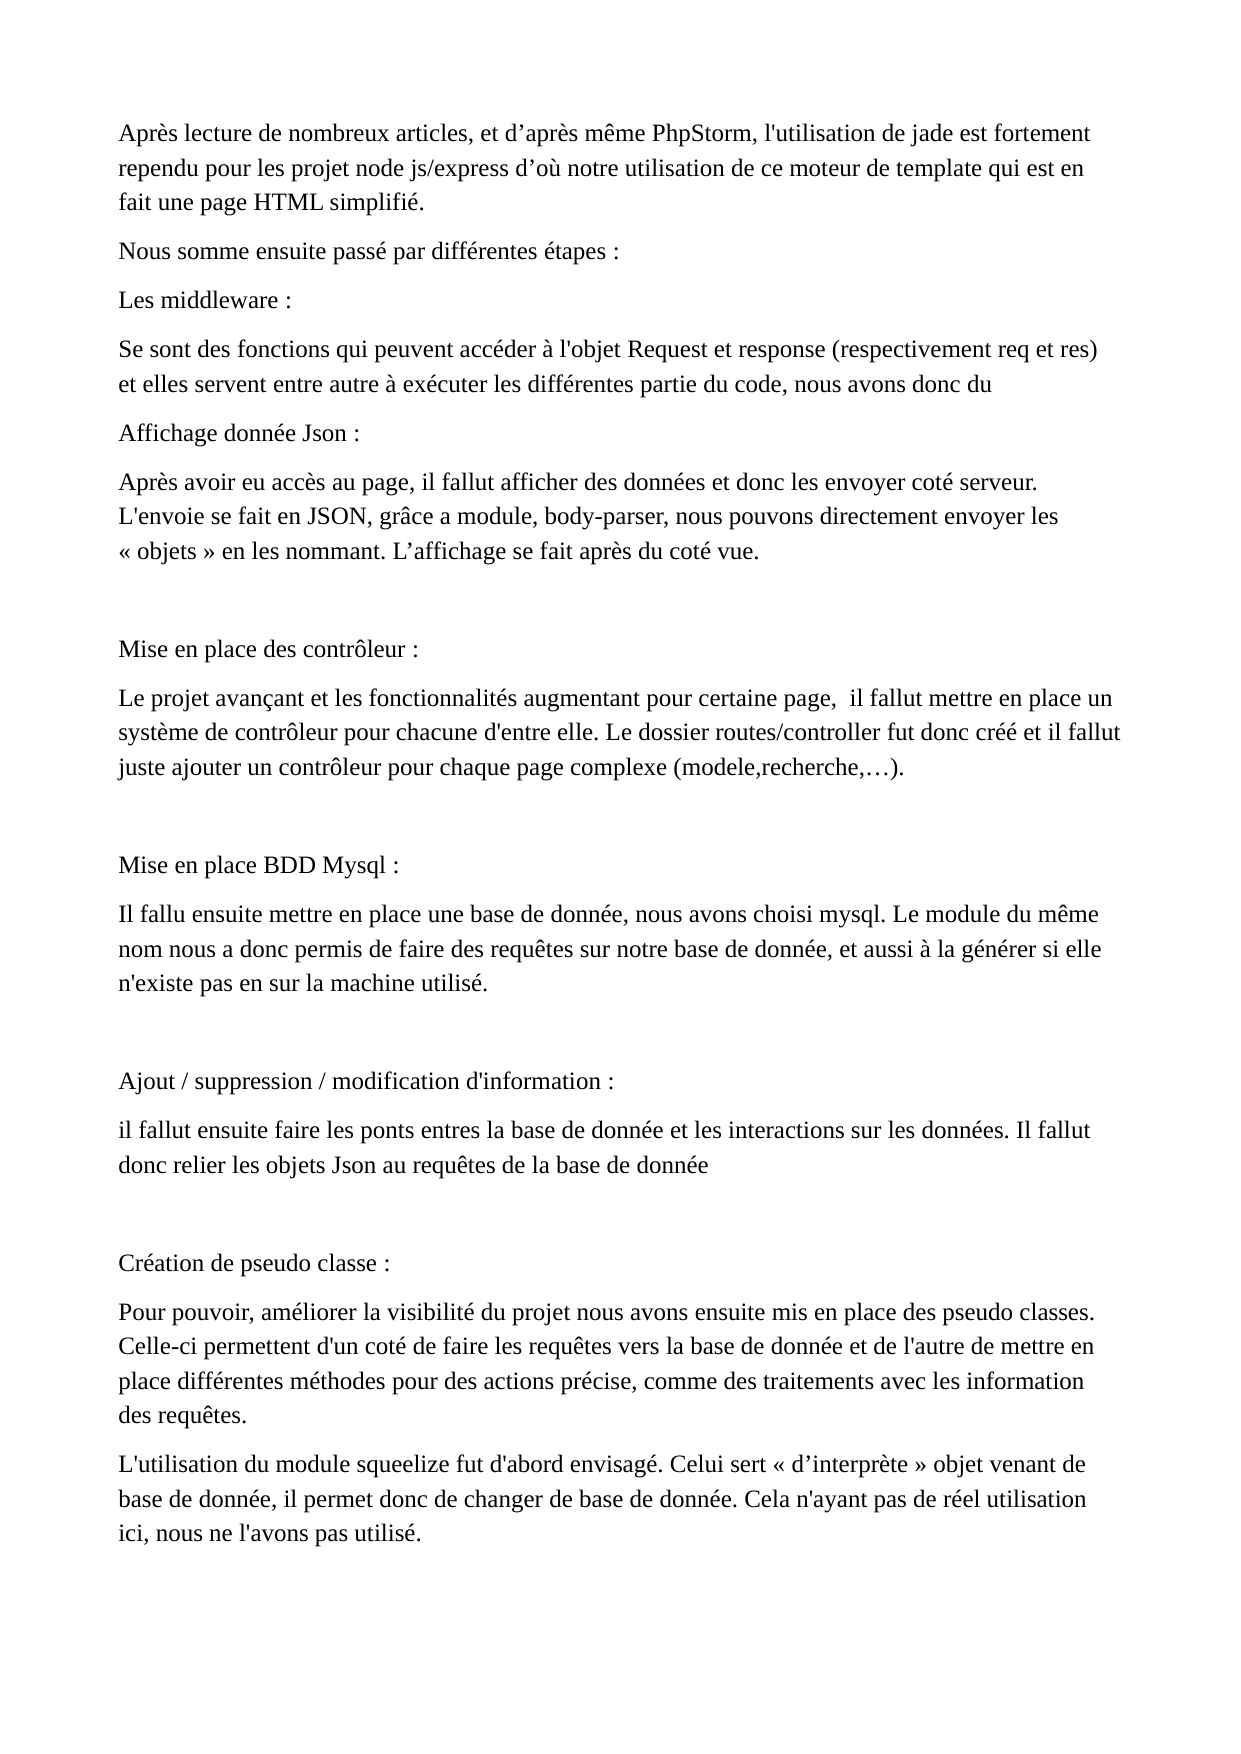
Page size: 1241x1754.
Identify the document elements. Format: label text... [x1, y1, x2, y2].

text Il fallu ensuite mettre en place une base de donnée, nous avons choisi mysql. Le module du même nom nous a donc permis de faire des requêtes sur notre base de donnée, et aussi à la générer si elle n'existe pas en sur la machine utilisé. [118, 899, 1122, 997]
text Création de pseudo classe : [118, 1248, 1122, 1277]
text Nous somme ensuite passé par différentes étapes : [118, 236, 1122, 265]
text Après avoir eu accès au page, il fallut afficher des données et donc les envoyer coté serveur. L'envoie se fait en JSON, grâce a module, body-parser, nous pouvons directement envoyer les « objets » en les nommant. L’affichage se fait après du coté vue. [118, 467, 1122, 564]
text Le projet avançant et les fonctionnalités augmentant pour certaine page, il fallut mettre en place un système de contrôleur pour chacune d'entre elle. Le dossier routes/controller fut donc créé et il fallut juste ajouter un contrôleur pour chaque page complexe (modele,recherche,…). [118, 683, 1122, 781]
text il fallut ensuite faire les ponts entres la base de donnée et les interactions sur les données. Il fallut donc relier les objets Json au requêtes de la base de donnée [118, 1115, 1122, 1178]
text Après lecture de nombreux articles, et d’après même PhpStorm, l'utilisation de jade est fortement rependu pour les projet node js/express d’où notre utilisation de ce moteur de template qui est en fait une page HTML simplifié. [118, 118, 1122, 216]
text Pour pouvoir, améliorer la visibilité du projet nous avons ensuite mis en place des pseudo classes. Celle-ci permettent d'un coté de faire les requêtes vers la base de donnée et de l'autre de mettre en place différentes méthodes pour des actions précise, comme des traitements avec les information des requêtes. [118, 1297, 1122, 1429]
text Affichage donnée Json : [118, 418, 1122, 447]
text Les middleware : [118, 285, 1122, 314]
text Se sont des fonctions qui peuvent accéder à l'objet Request et response (respectivement req et res) et elles servent entre autre à exécuter les différentes partie du code, nous avons donc du [118, 334, 1122, 397]
text Ajout / suppression / modification d'information : [118, 1066, 1122, 1095]
text Mise en place BDD Mysql : [118, 850, 1122, 879]
text L'utilisation du module squeelize fut d'abord envisagé. Celui sert « d’interprète » objet venant de base de donnée, il permet donc de changer de base de donnée. Cela n'ayant pas de réel utilisation ici, nous ne l'avons pas utilisé. [118, 1449, 1122, 1547]
text Mise en place des contrôleur : [118, 634, 1122, 663]
